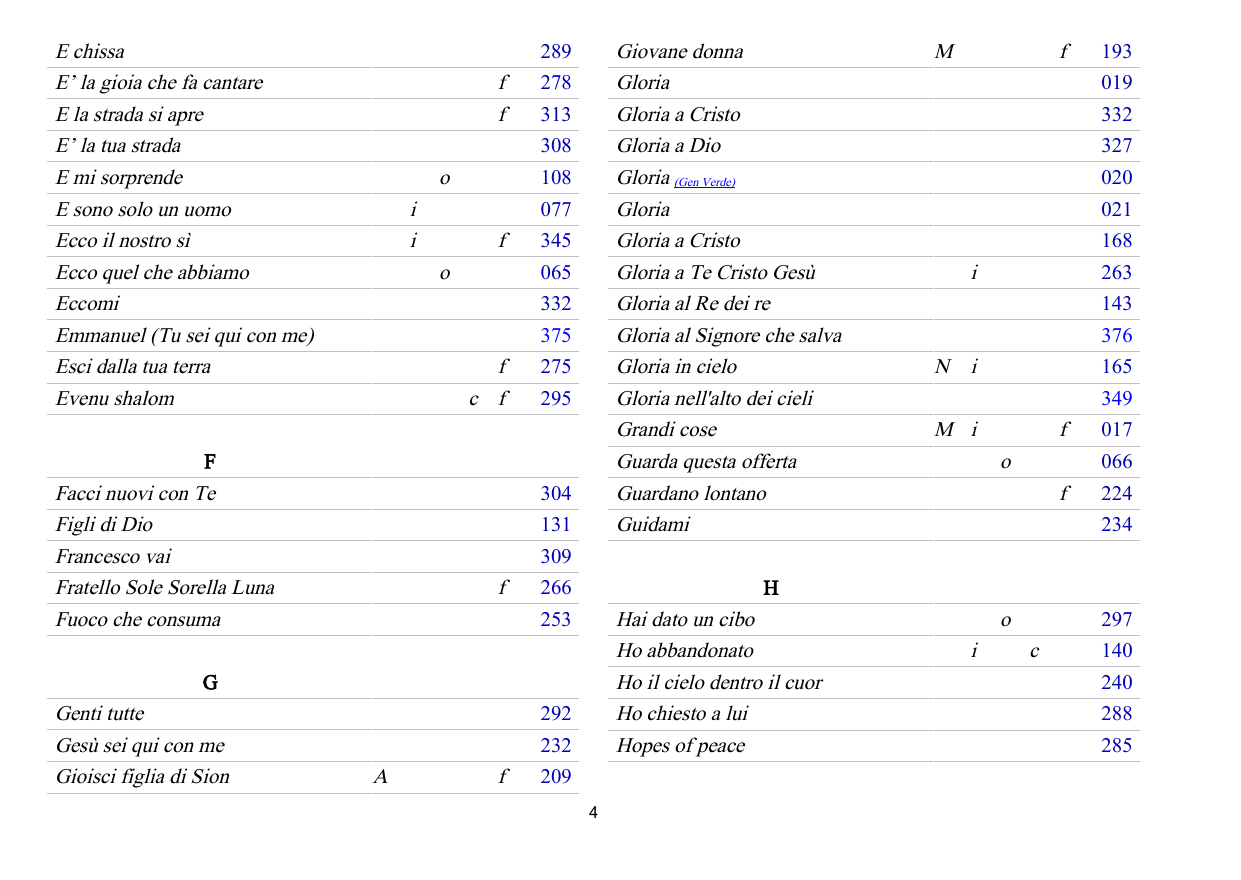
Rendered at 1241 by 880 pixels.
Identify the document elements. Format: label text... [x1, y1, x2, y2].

table_cell [1051, 131, 1081, 161]
table_cell Gloria a Cristo [608, 226, 933, 256]
table_cell [431, 478, 461, 509]
table_cell [461, 35, 490, 67]
table_cell [373, 604, 402, 635]
table_cell [1051, 384, 1081, 414]
table_cell [1022, 131, 1051, 161]
table_cell [934, 699, 963, 730]
table_cell [431, 226, 461, 256]
table_cell [520, 415, 579, 477]
table_cell [1051, 257, 1081, 288]
table_cell [402, 573, 431, 603]
table_cell [992, 320, 1022, 351]
table_cell 017 [1081, 415, 1140, 446]
table_cell [1022, 667, 1051, 698]
table_cell E’ la gioia che fa cantare [47, 68, 372, 98]
table_cell Ecco quel che abbiamo [47, 257, 372, 288]
table_cell [1051, 68, 1081, 98]
table_cell [461, 636, 490, 698]
table_cell Fratello Sole Sorella Luna [47, 573, 372, 603]
table_cell Guardano lontano [608, 478, 933, 509]
table_cell [1051, 447, 1081, 477]
table_cell [461, 730, 490, 761]
table_cell [992, 257, 1022, 288]
table_cell i [963, 352, 992, 383]
table_cell f [490, 226, 520, 256]
table_cell [461, 194, 490, 225]
table_cell Ho abbandonato [608, 636, 933, 666]
table_cell i [963, 636, 992, 666]
table_cell E sono solo un uomo [47, 194, 372, 225]
table_cell 168 [1081, 226, 1140, 256]
table_cell [490, 636, 520, 698]
table_cell [373, 131, 402, 161]
table_cell 131 [520, 510, 579, 540]
table_cell [461, 510, 490, 540]
table_cell [963, 99, 992, 130]
table_cell [992, 35, 1022, 67]
table_cell [402, 352, 431, 383]
table_cell [934, 68, 963, 98]
table_cell [490, 320, 520, 351]
table_cell 285 [1081, 731, 1140, 761]
table_cell Ho chiesto a lui [608, 699, 933, 730]
table_cell [490, 257, 520, 288]
table_cell [934, 289, 963, 319]
table_cell 288 [1081, 699, 1140, 730]
table_cell [992, 636, 1022, 666]
table_cell A [373, 762, 402, 793]
table_cell Esci dalla tua terra [47, 352, 372, 383]
table_cell [373, 289, 402, 319]
table_cell [461, 415, 490, 477]
table_cell 289 [520, 35, 579, 67]
table_cell Gioisci figlia di Sion [47, 762, 372, 793]
table_cell [490, 604, 520, 635]
table_cell [992, 415, 1022, 446]
table_cell [992, 731, 1022, 761]
table_cell 266 [520, 573, 579, 603]
table_cell [402, 541, 431, 572]
table_cell i [402, 226, 431, 256]
table_cell [490, 194, 520, 225]
table_cell Giovane donna [608, 35, 933, 67]
table_cell [992, 194, 1022, 225]
table_cell c [461, 384, 490, 414]
table_cell 263 [1081, 257, 1140, 288]
table_cell 376 [1081, 320, 1140, 351]
table_cell [373, 99, 402, 130]
table_cell [963, 667, 992, 698]
table_cell [1022, 257, 1051, 288]
table_cell [402, 289, 431, 319]
table_cell f [1051, 478, 1081, 509]
table_cell 020 [1081, 162, 1140, 193]
table_cell 021 [1081, 194, 1140, 225]
table_cell [1022, 541, 1051, 603]
table_cell [1051, 604, 1081, 635]
table_cell [431, 762, 461, 793]
table_cell [431, 541, 461, 572]
table_cell [461, 352, 490, 383]
table_cell [490, 162, 520, 193]
table_cell [934, 731, 963, 761]
table_cell [461, 99, 490, 130]
table_cell [963, 699, 992, 730]
table_cell [461, 68, 490, 98]
table_cell [934, 604, 963, 635]
table_cell [992, 541, 1022, 603]
table_cell 349 [1081, 384, 1140, 414]
table_cell [490, 699, 520, 729]
table_cell Gloria [608, 68, 933, 98]
table_cell [1022, 731, 1051, 761]
table_cell 193 [1081, 35, 1140, 67]
table_cell [373, 510, 402, 540]
table_cell [461, 226, 490, 256]
table_cell Ho il cielo dentro il cuor [608, 667, 933, 698]
table_cell [963, 68, 992, 98]
table_cell [1022, 510, 1051, 540]
table_cell E’ la tua strada [47, 131, 372, 161]
table_cell [431, 636, 461, 698]
table_cell [1022, 162, 1051, 193]
table_cell [373, 320, 402, 351]
table_cell 304 [520, 478, 579, 509]
table_cell [963, 604, 992, 635]
table_cell Ecco il nostro sì [47, 226, 372, 256]
table_cell 275 [520, 352, 579, 383]
table_cell [934, 447, 963, 477]
table_cell f [490, 384, 520, 414]
table_cell Gloria in cielo [608, 352, 933, 383]
table_cell [1051, 162, 1081, 193]
table_cell 232 [520, 730, 579, 761]
table_cell [963, 35, 992, 67]
table_cell 332 [520, 289, 579, 319]
table_cell [461, 131, 490, 161]
table_cell 327 [1081, 131, 1140, 161]
table_cell [461, 320, 490, 351]
table_cell [431, 384, 461, 414]
table_cell 309 [520, 541, 579, 572]
table_cell [1051, 352, 1081, 383]
table_cell Gesù sei qui con me [47, 730, 372, 761]
table_cell 332 [1081, 99, 1140, 130]
table_cell H [608, 541, 933, 603]
table_cell [402, 131, 431, 161]
table_cell Hai dato un cibo [608, 604, 933, 635]
table_cell [490, 289, 520, 319]
table_cell [1022, 699, 1051, 730]
table_cell [963, 226, 992, 256]
table_cell [992, 699, 1022, 730]
table_cell Gloria a Cristo [608, 99, 933, 130]
table_cell 066 [1081, 447, 1140, 477]
table_cell [373, 162, 402, 193]
table_cell o [431, 162, 461, 193]
table_cell [992, 384, 1022, 414]
table_cell [402, 99, 431, 130]
table_cell [934, 510, 963, 540]
table_cell [1022, 447, 1051, 477]
table_cell [431, 194, 461, 225]
table_cell Grandi cose [608, 415, 933, 446]
table_cell [461, 257, 490, 288]
table_cell [934, 384, 963, 414]
table_cell [373, 478, 402, 509]
table_cell [992, 478, 1022, 509]
table_cell [461, 162, 490, 193]
table_cell f [490, 99, 520, 130]
table_cell [992, 352, 1022, 383]
table_cell [373, 68, 402, 98]
table_cell [1022, 289, 1051, 319]
table_cell [373, 699, 402, 729]
table_cell [461, 573, 490, 603]
table_cell M [934, 35, 963, 67]
table_cell E chissa [47, 35, 372, 67]
table_cell [963, 731, 992, 761]
table_cell [1022, 415, 1051, 446]
table_cell Hopes of peace [608, 731, 933, 761]
table_cell o [992, 447, 1022, 477]
table_cell F [47, 415, 372, 477]
table_cell 019 [1081, 68, 1140, 98]
table_cell [1051, 99, 1081, 130]
table_cell [1081, 541, 1140, 603]
table_cell E la strada si apre [47, 99, 372, 130]
table_cell [963, 194, 992, 225]
table_cell i [402, 194, 431, 225]
table_cell [402, 699, 431, 729]
table_cell 065 [520, 257, 579, 288]
table_cell 209 [520, 762, 579, 793]
table_cell [1051, 636, 1081, 666]
table_cell 240 [1081, 667, 1140, 698]
table_cell [373, 415, 402, 477]
table_cell [1022, 99, 1051, 130]
table_cell [992, 162, 1022, 193]
table_cell 295 [520, 384, 579, 414]
table_cell [934, 667, 963, 698]
table_cell E mi sorprende [47, 162, 372, 193]
table_cell [1022, 68, 1051, 98]
table_cell [431, 730, 461, 761]
table_cell [934, 162, 963, 193]
table_cell Evenu shalom [47, 384, 372, 414]
table_cell Figli di Dio [47, 510, 372, 540]
table_cell c [1022, 636, 1051, 666]
table_cell [1022, 384, 1051, 414]
table_cell [461, 478, 490, 509]
table_cell [963, 447, 992, 477]
table_cell [963, 541, 992, 603]
table_cell [1051, 320, 1081, 351]
table_cell [490, 478, 520, 509]
table_cell [520, 636, 579, 698]
table_cell [1022, 194, 1051, 225]
table_cell [934, 226, 963, 256]
table_cell 278 [520, 68, 579, 98]
table_cell Gloria (Gen Verde) [608, 162, 933, 193]
table_cell f [1051, 415, 1081, 446]
table_cell [490, 131, 520, 161]
table_cell [461, 699, 490, 729]
table_cell Facci nuovi con Te [47, 478, 372, 509]
table_cell [963, 131, 992, 161]
table_cell [461, 289, 490, 319]
table_cell [431, 573, 461, 603]
table_cell [1051, 667, 1081, 698]
table_cell [402, 636, 431, 698]
table_cell [934, 99, 963, 130]
table_cell [963, 478, 992, 509]
table_cell 345 [520, 226, 579, 256]
table_cell [1022, 226, 1051, 256]
table_cell 375 [520, 320, 579, 351]
table_cell Gloria a Dio [608, 131, 933, 161]
table_cell [934, 257, 963, 288]
table_cell [431, 68, 461, 98]
table_cell [1022, 352, 1051, 383]
table_cell [402, 730, 431, 761]
table_cell Guidami [608, 510, 933, 540]
table_cell Gloria [608, 194, 933, 225]
table_cell [373, 384, 402, 414]
table_cell [373, 541, 402, 572]
table_cell 308 [520, 131, 579, 161]
table_cell Fuoco che consuma [47, 604, 372, 635]
table_cell [402, 35, 431, 67]
table_cell [490, 415, 520, 477]
table_cell [402, 478, 431, 509]
table_cell [934, 541, 963, 603]
table_cell Eccomi [47, 289, 372, 319]
table_cell 077 [520, 194, 579, 225]
table_cell [431, 35, 461, 67]
table_cell [373, 257, 402, 288]
table_cell [1051, 541, 1081, 603]
table_cell [934, 320, 963, 351]
table_cell [1051, 289, 1081, 319]
table_cell 140 [1081, 636, 1140, 666]
table_cell [1022, 604, 1051, 635]
table_cell i [963, 257, 992, 288]
table_cell Francesco vai [47, 541, 372, 572]
table_cell [490, 510, 520, 540]
table_cell [373, 226, 402, 256]
table_cell f [490, 762, 520, 793]
table_cell [431, 352, 461, 383]
table_cell [373, 352, 402, 383]
table_cell f [490, 352, 520, 383]
table_cell [1051, 510, 1081, 540]
table_cell [992, 226, 1022, 256]
table_cell [992, 99, 1022, 130]
table_cell [1022, 320, 1051, 351]
table_cell [1051, 194, 1081, 225]
table_cell [402, 415, 431, 477]
table_cell [934, 194, 963, 225]
table_cell [402, 384, 431, 414]
table_cell [963, 384, 992, 414]
table_cell [963, 320, 992, 351]
table_cell 143 [1081, 289, 1140, 319]
table_cell [963, 510, 992, 540]
table_cell [992, 510, 1022, 540]
table_cell [402, 604, 431, 635]
table_cell [934, 636, 963, 666]
table_cell Gloria a Te Cristo Gesù [608, 257, 933, 288]
table_cell [992, 289, 1022, 319]
table_cell f [1051, 35, 1081, 67]
table_cell 108 [520, 162, 579, 193]
table_cell 292 [520, 699, 579, 729]
table_cell Gloria al Re dei re [608, 289, 933, 319]
table_cell [373, 35, 402, 67]
table_cell [992, 131, 1022, 161]
table_cell M [934, 415, 963, 446]
table_cell [1051, 731, 1081, 761]
table_cell Guarda questa offerta [608, 447, 933, 477]
table_cell 234 [1081, 510, 1140, 540]
table_cell [1051, 226, 1081, 256]
table_cell [402, 320, 431, 351]
table_cell [431, 699, 461, 729]
table_cell [431, 415, 461, 477]
table_cell [373, 636, 402, 698]
table_cell [402, 510, 431, 540]
table_cell i [963, 415, 992, 446]
table_cell [431, 510, 461, 540]
table_cell [461, 604, 490, 635]
table_cell [461, 762, 490, 793]
table_cell Genti tutte [47, 699, 372, 729]
table_cell [431, 604, 461, 635]
table_cell [373, 194, 402, 225]
table_cell o [431, 257, 461, 288]
table_cell [934, 131, 963, 161]
table_cell [490, 35, 520, 67]
table_cell [1022, 478, 1051, 509]
table_cell [431, 289, 461, 319]
table_cell 313 [520, 99, 579, 130]
table_cell [490, 730, 520, 761]
table_cell [402, 257, 431, 288]
table_cell [402, 762, 431, 793]
table_cell [963, 289, 992, 319]
table_cell [431, 320, 461, 351]
table_cell 165 [1081, 352, 1140, 383]
table_cell [402, 162, 431, 193]
table_cell G [47, 636, 372, 698]
table_cell [963, 162, 992, 193]
table_cell 224 [1081, 478, 1140, 509]
table_cell [1022, 35, 1051, 67]
table_cell Gloria al Signore che salva [608, 320, 933, 351]
table_cell [992, 68, 1022, 98]
table_cell Emmanuel (Tu sei qui con me) [47, 320, 372, 351]
table_cell [373, 573, 402, 603]
table_cell [461, 541, 490, 572]
table_cell f [490, 573, 520, 603]
table_cell Gloria nell'alto dei cieli [608, 384, 933, 414]
table_cell [992, 667, 1022, 698]
table_cell 297 [1081, 604, 1140, 635]
table_cell [402, 68, 431, 98]
table_cell 253 [520, 604, 579, 635]
table_cell f [490, 68, 520, 98]
table_cell [1051, 699, 1081, 730]
table_cell [934, 478, 963, 509]
table_cell [490, 541, 520, 572]
table_cell [431, 131, 461, 161]
table_cell o [992, 604, 1022, 635]
table_cell [373, 730, 402, 761]
table_cell [431, 99, 461, 130]
table_cell N [934, 352, 963, 383]
